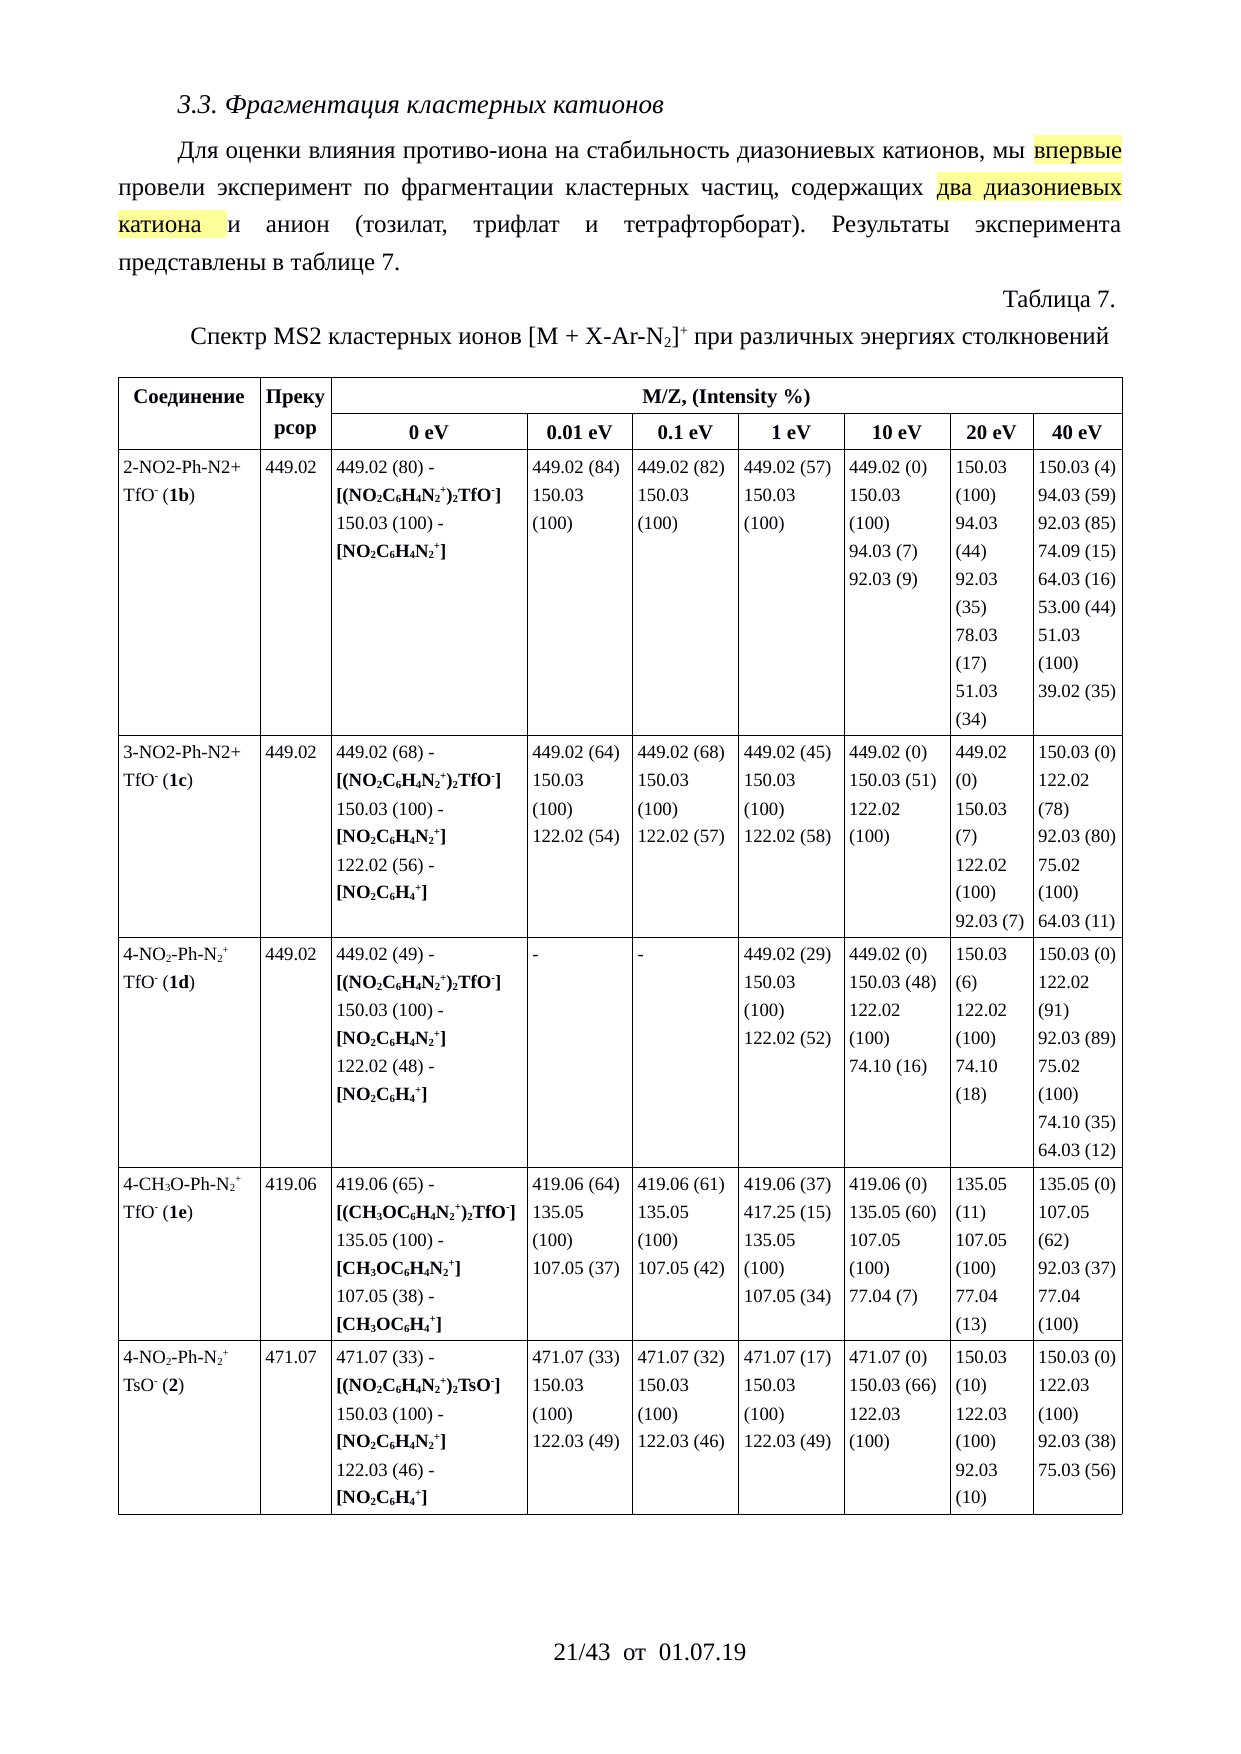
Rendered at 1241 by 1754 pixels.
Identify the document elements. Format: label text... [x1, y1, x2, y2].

table_cell 150.03 (4) 94.03 (59) 92.03 (85) 74.09 (15) 64.03 (16) 53.00 (44) 51.03 (100) 39.02 (35) [1034, 450, 1122, 735]
table_cell 419.06 (37) 417.25 (15) 135.05 (100) 107.05 (34) [739, 1168, 844, 1340]
table_cell 449.02 (80) - [(NO2C6H4N2+)2TfO-] 150.03 (100) - [NO2C6H4N2+] [332, 450, 527, 735]
text Спектр MS2 кластерных ионов [M + X-Ar-N2]+ при различных энергиях столкновений [118, 321, 1122, 350]
table_cell 4-NO2-Ph-N2+ TfO- (1d) [119, 938, 260, 1166]
table_cell 0.1 eV [633, 414, 738, 449]
table_cell 0 eV [332, 414, 527, 449]
table_cell 150.03 (0) 122.02 (91) 92.03 (89) 75.02 (100) 74.10 (35) 64.03 (12) [1034, 938, 1122, 1166]
table_header M/Z, (Intensity %) [332, 378, 1122, 413]
table_cell 419.06 [261, 1168, 331, 1340]
table_cell 419.06 (0) 135.05 (60) 107.05 (100) 77.04 (7) [845, 1168, 950, 1340]
table_cell 471.07 (33) 150.03 (100) 122.03 (49) [528, 1341, 632, 1514]
table_cell 449.02 (68) 150.03 (100) 122.02 (57) [633, 736, 738, 937]
table_cell 449.02 [261, 736, 331, 937]
table_cell 10 eV [845, 414, 950, 449]
table_cell 449.02 (49) - [(NO2C6H4N2+)2TfO-] 150.03 (100) - [NO2C6H4N2+] 122.02 (48) - [NO2C6H4+] [332, 938, 527, 1166]
table_cell 0.01 eV [528, 414, 632, 449]
table_cell 419.06 (64) 135.05 (100) 107.05 (37) [528, 1168, 632, 1340]
table_cell 135.05 (0) 107.05 (62) 92.03 (37) 77.04 (100) [1034, 1168, 1122, 1340]
table_cell - [633, 938, 738, 1166]
table_cell 1 eV [739, 414, 844, 449]
table_cell 449.02 (57) 150.03 (100) [739, 450, 844, 735]
table_cell 419.06 (61) 135.05 (100) 107.05 (42) [633, 1168, 738, 1340]
table_cell 471.07 (33) - [(NO2C6H4N2+)2TsO-] 150.03 (100) - [NO2C6H4N2+] 122.03 (46) - [NO2C6H4+] [332, 1341, 527, 1514]
table_cell 4-NO2-Ph-N2+ TsO- (2) [119, 1341, 260, 1514]
table_cell 471.07 [261, 1341, 331, 1514]
table_cell 150.03 (100) 94.03 (44) 92.03 (35) 78.03 (17) 51.03 (34) [951, 450, 1033, 735]
table_cell 449.02 [261, 450, 331, 735]
table_cell 471.07 (32) 150.03 (100) 122.03 (46) [633, 1341, 738, 1514]
table_cell 4-CH3O-Ph-N2+ TfO- (1e) [119, 1168, 260, 1340]
table_cell 449.02 (68) - [(NO2C6H4N2+)2TfO-] 150.03 (100) - [NO2C6H4N2+] 122.02 (56) - [NO2C6H4+] [332, 736, 527, 937]
table_cell 449.02 (0) 150.03 (7) 122.02 (100) 92.03 (7) [951, 736, 1033, 937]
table_cell 449.02 [261, 938, 331, 1166]
subtitle 3.3. Фрагментация кластерных катионов [177, 88, 1122, 120]
table_cell 449.02 (82) 150.03 (100) [633, 450, 738, 735]
table_cell 449.02 (0) 150.03 (48) 122.02 (100) 74.10 (16) [845, 938, 950, 1166]
table_cell 471.07 (17) 150.03 (100) 122.03 (49) [739, 1341, 844, 1514]
table_header Соединение [119, 378, 260, 449]
table_cell 3-NO2-Ph-N2+ TfO- (1c) [119, 736, 260, 937]
table_cell 150.03 (0) 122.02 (78) 92.03 (80) 75.02 (100) 64.03 (11) [1034, 736, 1122, 937]
text Для оценки влияния противо-иона на стабильность диазониевых катионов, мы впервые провели эксперимент по фрагментации кластерных частиц, содержащих два диазониевых катиона и анион (тозилат, трифлат и тетрафторборат). Результаты эксперимента представлены в таблице 7. [118, 135, 1122, 276]
table_cell 449.02 (45) 150.03 (100) 122.02 (58) [739, 736, 844, 937]
table_cell 449.02 (84) 150.03 (100) [528, 450, 632, 735]
table_cell 471.07 (0) 150.03 (66) 122.03 (100) [845, 1341, 950, 1514]
table_cell - [528, 938, 632, 1166]
text Таблица 7. [118, 284, 1122, 313]
table_cell 150.03 (10) 122.03 (100) 92.03 (10) [951, 1341, 1033, 1514]
table_header Прекурсор [261, 378, 331, 449]
table_cell 150.03 (6) 122.02 (100) 74.10 (18) [951, 938, 1033, 1166]
table_cell 150.03 (0) 122.03 (100) 92.03 (38) 75.03 (56) [1034, 1341, 1122, 1514]
table_cell 40 eV [1034, 414, 1122, 449]
table_cell 449.02 (29) 150.03 (100) 122.02 (52) [739, 938, 844, 1166]
table_cell 449.02 (0) 150.03 (100) 94.03 (7) 92.03 (9) [845, 450, 950, 735]
table_cell 20 eV [951, 414, 1033, 449]
table_cell 135.05 (11) 107.05 (100) 77.04 (13) [951, 1168, 1033, 1340]
table_cell 419.06 (65) - [(CH3OC6H4N2+)2TfO-] 135.05 (100) - [CH3OC6H4N2+] 107.05 (38) - [CH3OC6H4+] [332, 1168, 527, 1340]
table_cell 2-NO2-Ph-N2+ TfO- (1b) [119, 450, 260, 735]
table_cell 449.02 (64) 150.03 (100) 122.02 (54) [528, 736, 632, 937]
table_cell 449.02 (0) 150.03 (51) 122.02 (100) [845, 736, 950, 937]
